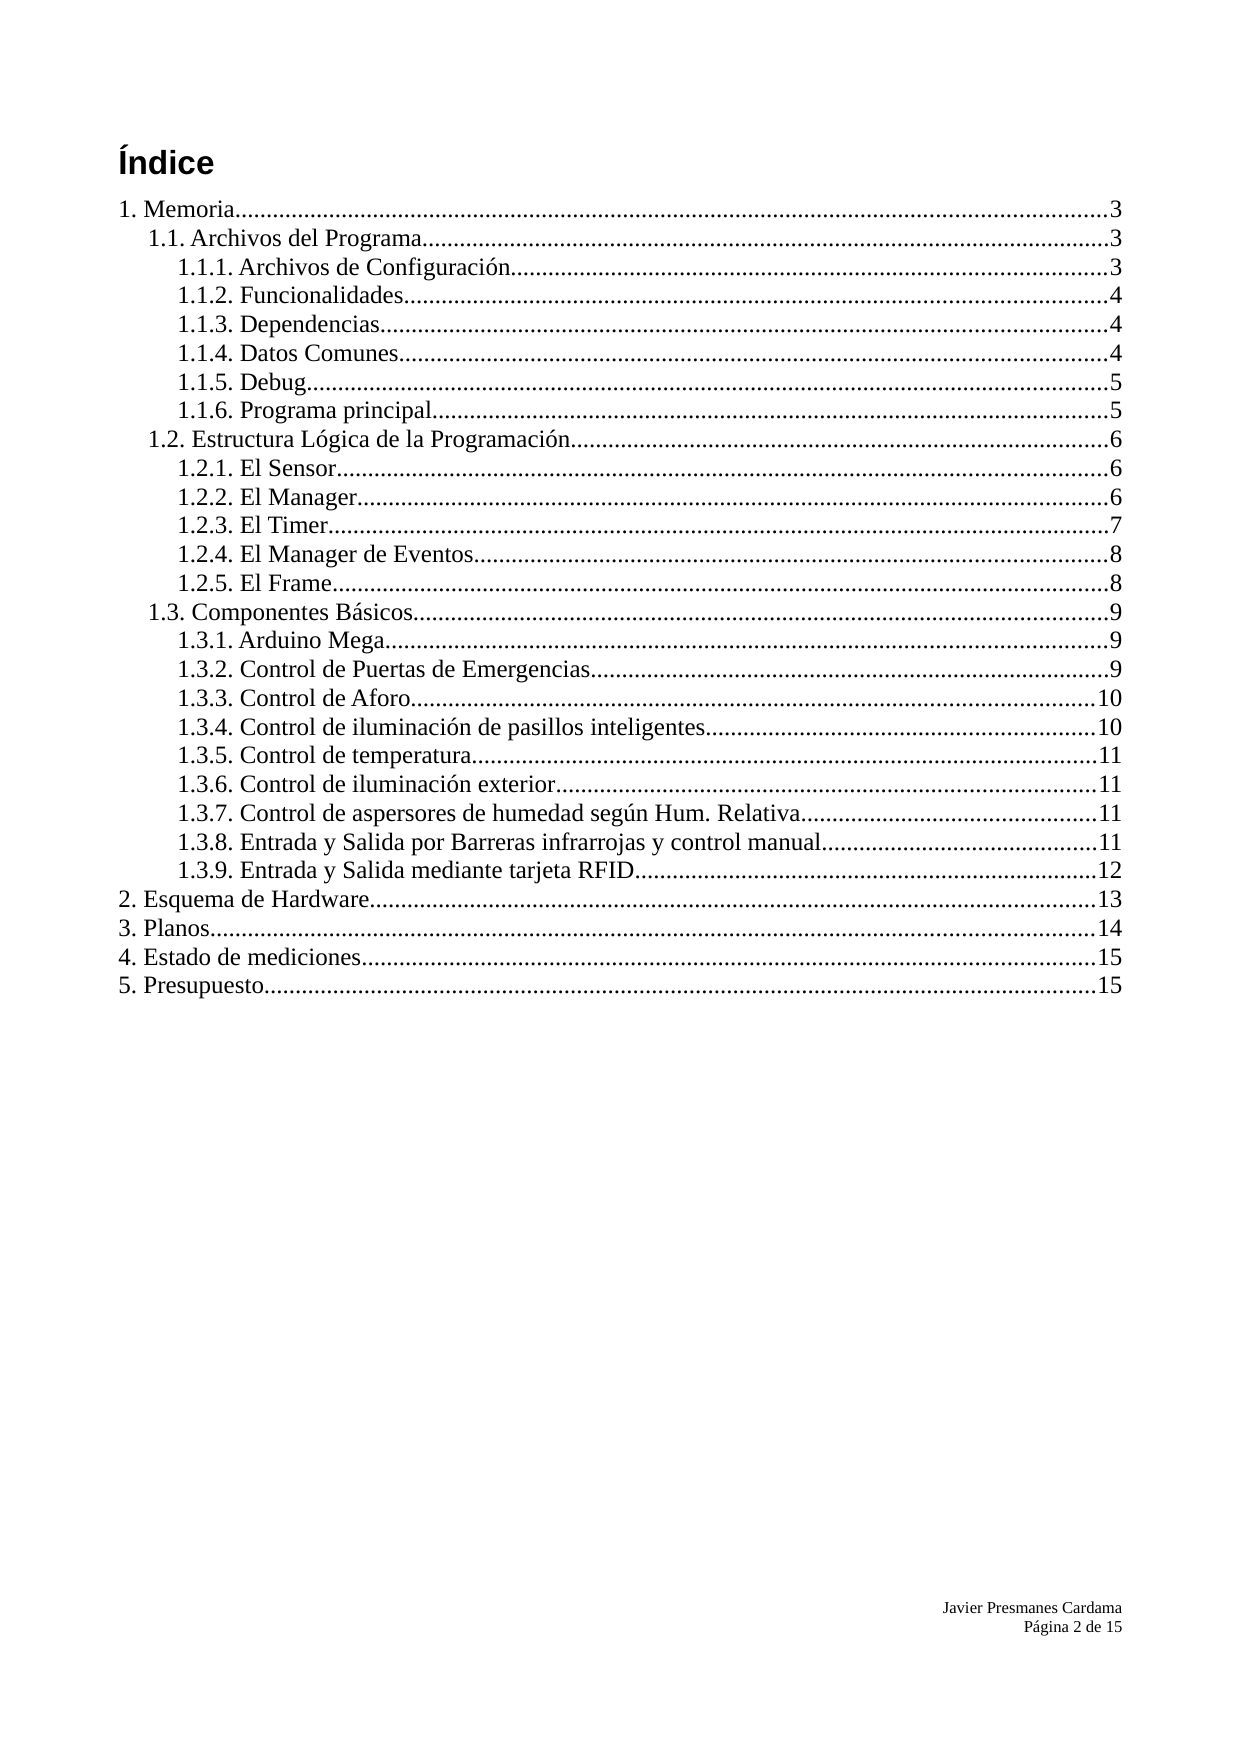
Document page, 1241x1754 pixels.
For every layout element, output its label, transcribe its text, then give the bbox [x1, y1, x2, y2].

text 1.3.8. Entrada y Salida por Barreras infrarrojas y control manual 11 [177, 827, 1122, 855]
text 2. Esquema de Hardware 13 [118, 884, 1122, 913]
text 1.3.1. Arduino Mega 9 [177, 625, 1122, 654]
text 1.1. Archivos del Programa 3 [148, 223, 1122, 252]
text 1.2. Estructura Lógica de la Programación 6 [148, 424, 1122, 453]
text 1. Memoria 3 [118, 194, 1122, 223]
text 4. Estado de mediciones 15 [118, 942, 1122, 970]
subtitle Índice [118, 143, 1122, 182]
text 1.3.9. Entrada y Salida mediante tarjeta RFID 12 [177, 855, 1122, 884]
text 1.2.5. El Frame 8 [177, 568, 1122, 597]
text 1.2.4. El Manager de Eventos 8 [177, 539, 1122, 568]
text 1.3. Componentes Básicos 9 [148, 597, 1122, 625]
text 1.3.4. Control de iluminación de pasillos inteligentes 10 [177, 712, 1122, 740]
text 1.1.2. Funcionalidades 4 [177, 280, 1122, 309]
text 1.3.2. Control de Puertas de Emergencias 9 [177, 654, 1122, 683]
text 1.3.7. Control de aspersores de humedad según Hum. Relativa 11 [177, 798, 1122, 827]
text 1.3.6. Control de iluminación exterior 11 [177, 769, 1122, 798]
text 1.1.5. Debug 5 [177, 367, 1122, 395]
text 1.1.4. Datos Comunes 4 [177, 338, 1122, 367]
text 1.2.2. El Manager 6 [177, 482, 1122, 510]
text 1.3.3. Control de Aforo 10 [177, 683, 1122, 712]
text 1.3.5. Control de temperatura 11 [177, 740, 1122, 769]
text 1.1.1. Archivos de Configuración 3 [177, 252, 1122, 280]
text 1.1.3. Dependencias 4 [177, 309, 1122, 338]
text 3. Planos 14 [118, 913, 1122, 942]
text 1.2.3. El Timer 7 [177, 510, 1122, 539]
text 1.2.1. El Sensor 6 [177, 453, 1122, 482]
text 5. Presupuesto 15 [118, 970, 1122, 999]
text 1.1.6. Programa principal. 5 [177, 395, 1122, 424]
